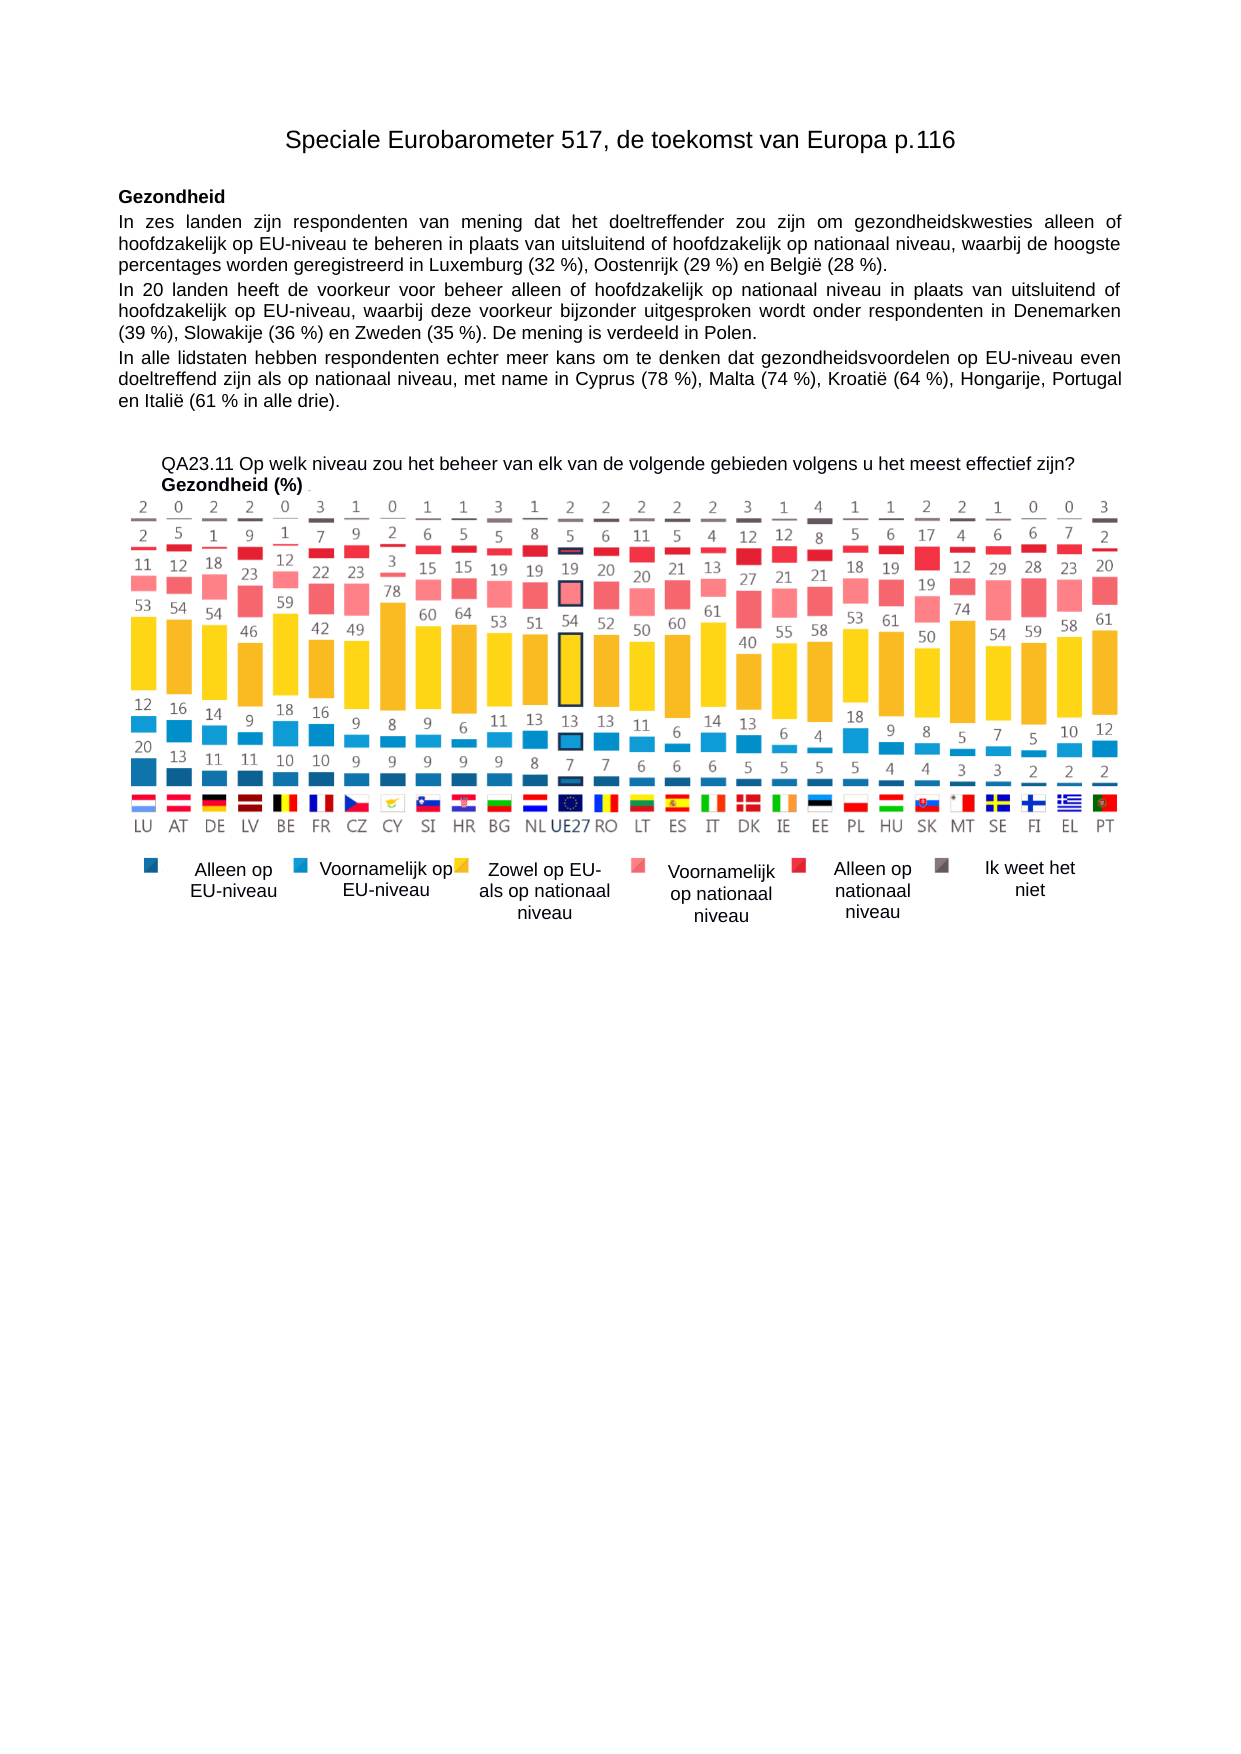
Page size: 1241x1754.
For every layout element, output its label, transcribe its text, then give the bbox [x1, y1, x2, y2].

picture [136, 842, 950, 894]
text In 20 landen heeft de voorkeur voor beheer alleen of hoofdzakelijk op nationaal niveau in plaats van uitsluitend of hoofdzakelijk op EU-niveau, waarbij deze voorkeur bijzonder uitgesproken wordt onder respondenten in Denemarken (39 %), Slowakije (36 %) en Zweden (35 %). De mening is verdeeld in Polen. [118, 279, 1122, 343]
picture [118, 490, 1122, 839]
text Gezondheid [118, 186, 1122, 208]
text In alle lidstaten hebben respondenten echter meer kans om te denken dat gezondheidsvoordelen op EU-niveau even doeltreffend zijn als op nationaal niveau, met name in Cyprus (78 %), Malta (74 %), Kroatië (64 %), Hongarije, Portugal en Italië (61 % in alle drie). [118, 347, 1122, 411]
text In zes landen zijn respondenten van mening dat het doeltreffender zou zijn om gezondheidskwesties alleen of hoofdzakelijk op EU-niveau te beheren in plaats van uitsluitend of hoofdzakelijk op nationaal niveau, waarbij de hoogste percentages worden geregistreerd in Luxemburg (32 %), Oostenrijk (29 %) en België (28 %). [118, 211, 1122, 276]
